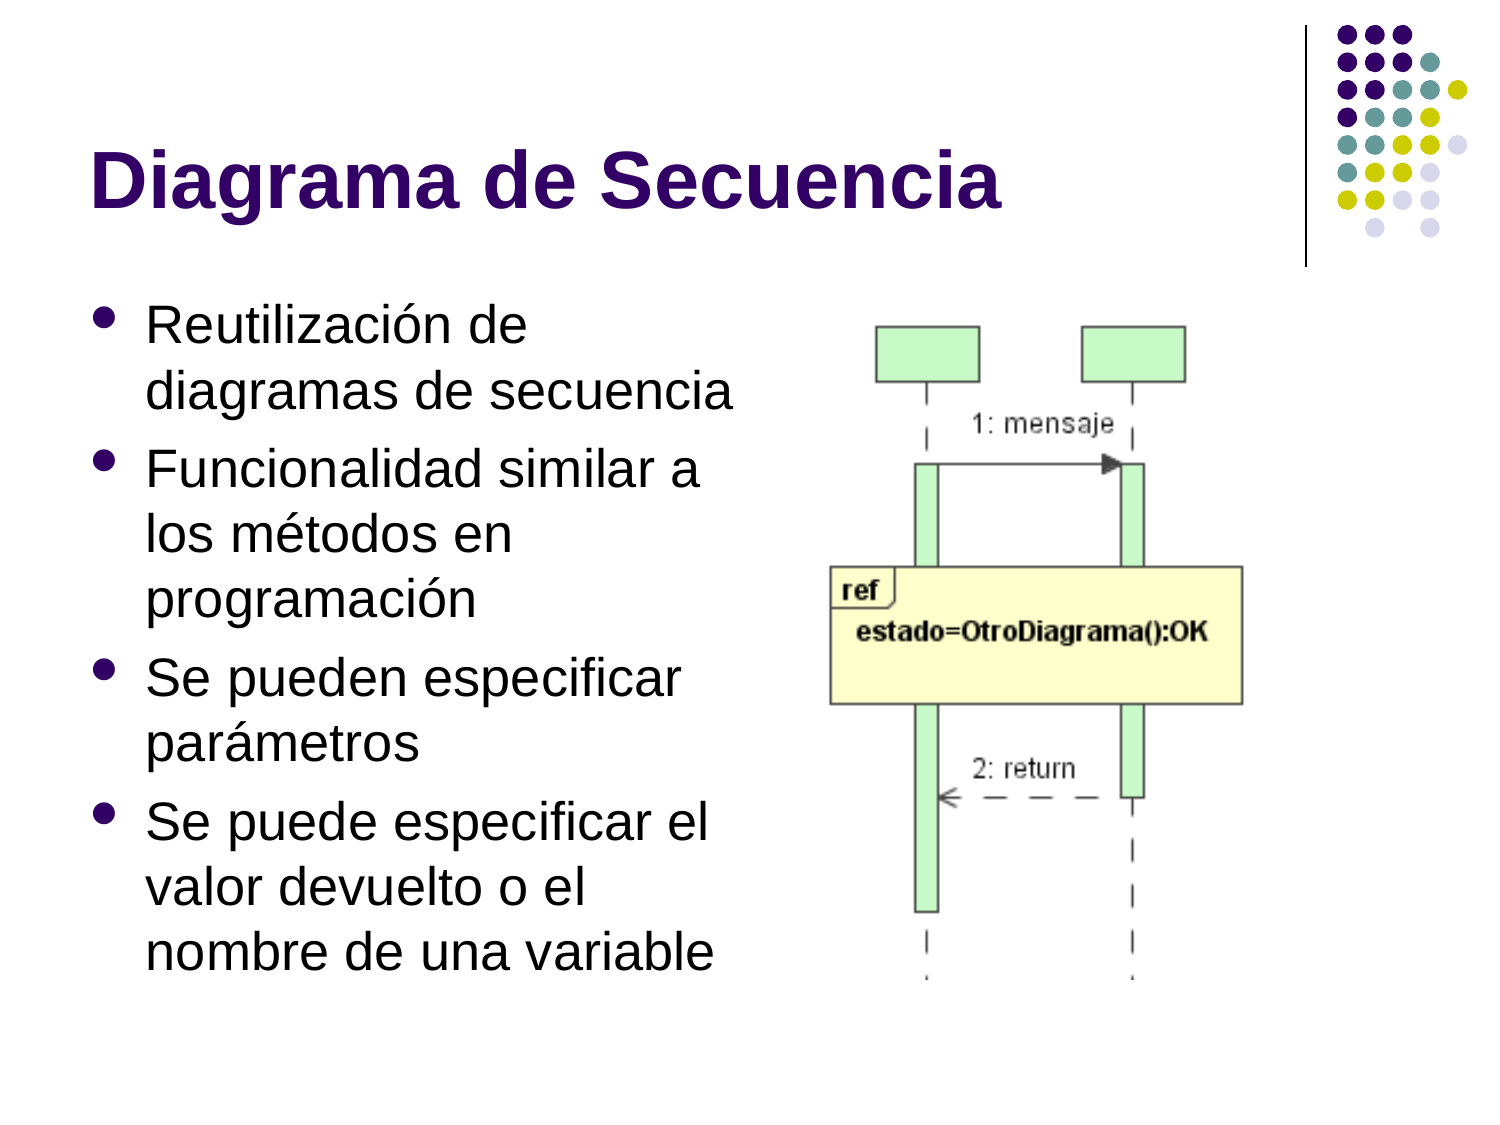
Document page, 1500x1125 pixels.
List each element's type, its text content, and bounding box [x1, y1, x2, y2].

picture [773, 267, 1308, 980]
list Reutilización de diagramas de secuencia Funcionalidad similar a los métodos en programación Se pueden especificar parámetros Se puede especificar el valor devuelto o el nombre de una variable [74, 282, 774, 1006]
title Diagrama de Secuencia [74, 20, 1313, 233]
